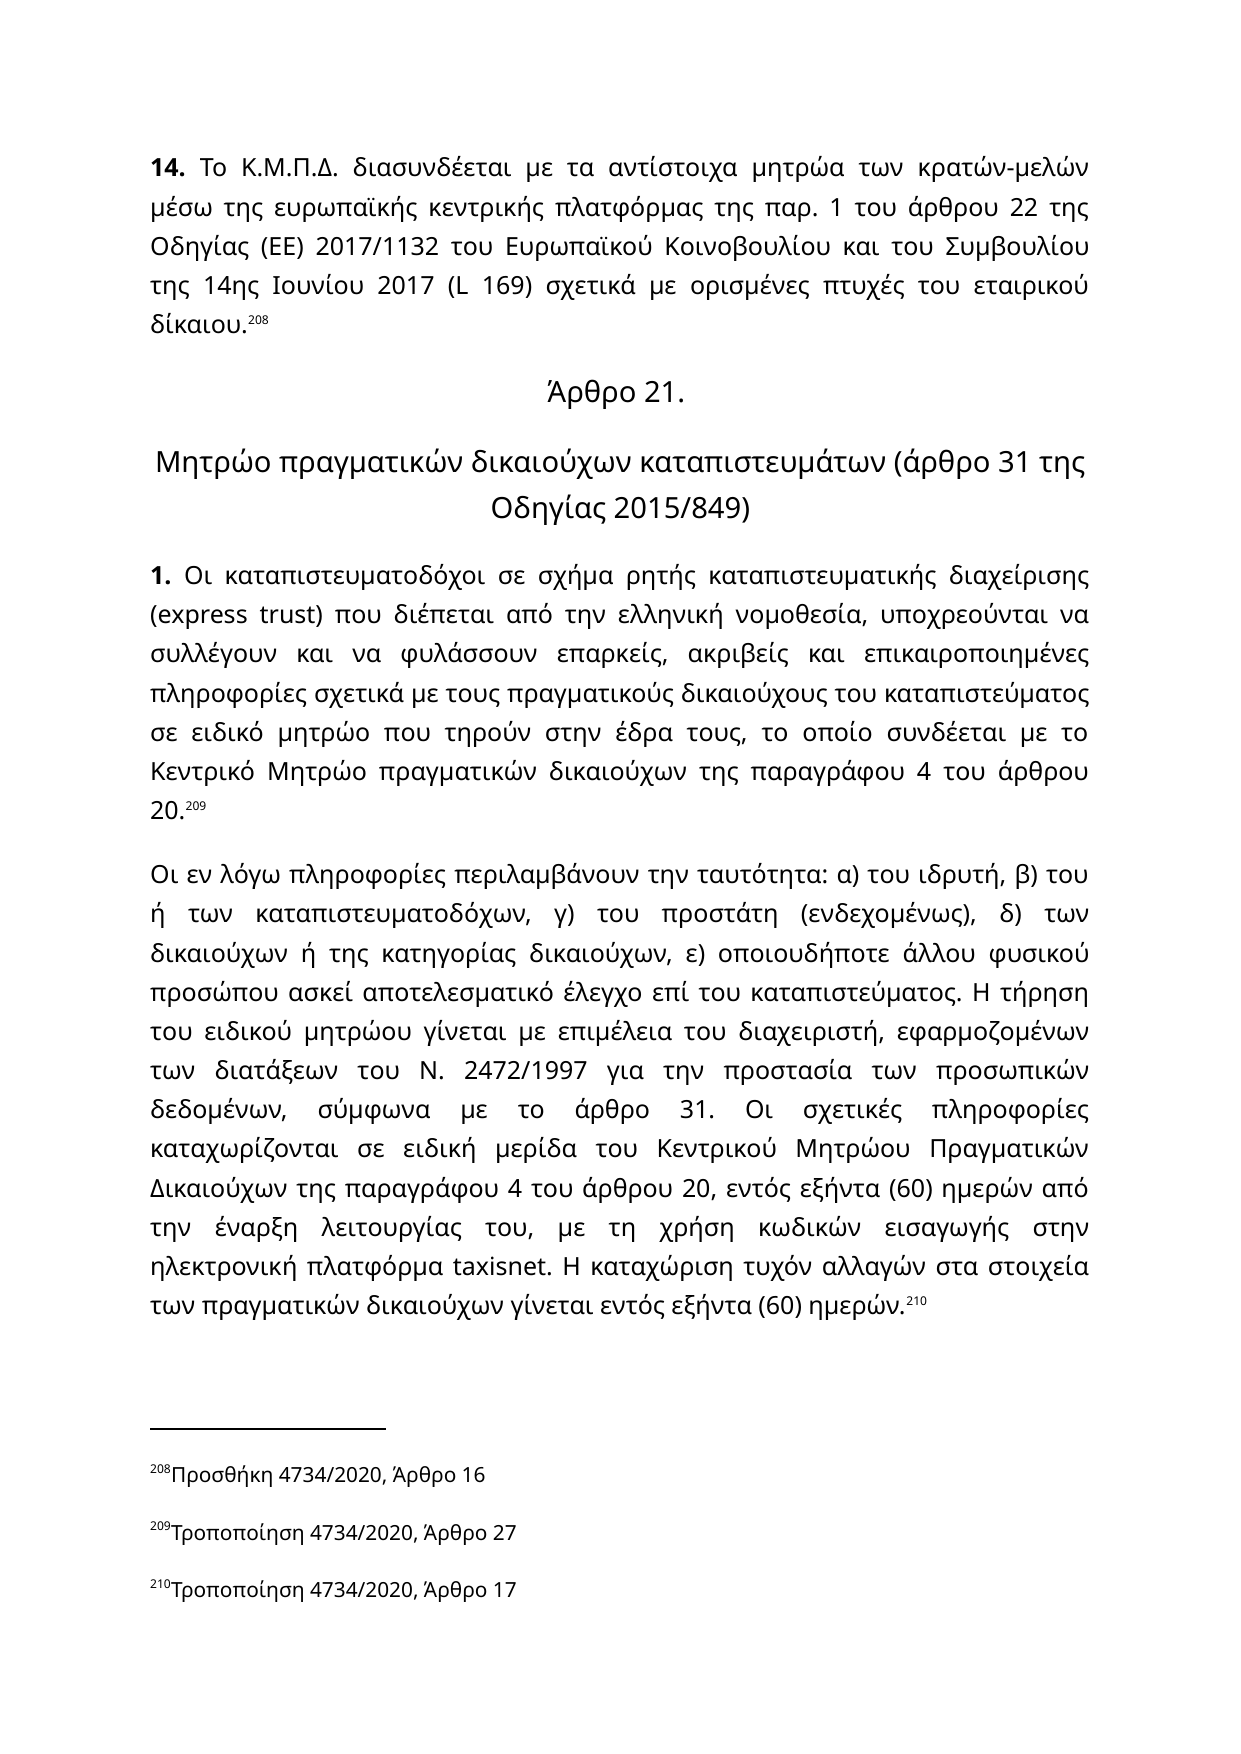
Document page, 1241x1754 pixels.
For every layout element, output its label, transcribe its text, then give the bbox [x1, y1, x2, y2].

subtitle Μητρώο πραγματικών δικαιούχων καταπιστευμάτων (άρθρο 31 της Οδηγίας 2015/849) [150, 441, 1090, 527]
text Οι εν λόγω πληροφορίες περιλαμβάνουν την ταυτότητα: α) του ιδρυτή, β) του ή των καταπιστευματοδόχων, γ) του προστάτη (ενδεχομένως), δ) των δικαιούχων ή της κατηγορίας δικαιούχων, ε) οποιουδήποτε άλλου φυσικού προσώπου ασκεί αποτελεσματικό έλεγχο επί του καταπιστεύματος. Η τήρηση του ειδικού μητρώου γίνεται με επιμέλεια του διαχειριστή, εφαρμοζομένων των διατάξεων του Ν. 2472/1997 για την προστασία των προσωπικών δεδομένων, σύμφωνα με το άρθρο 31. Οι σχετικές πληροφορίες καταχωρίζονται σε ειδική μερίδα του Κεντρικού Μητρώου Πραγματικών Δικαιούχων της παραγράφου 4 του άρθρου 20, εντός εξήντα (60) ημερών από την έναρξη λειτουργίας του, με τη χρήση κωδικών εισαγωγής στην ηλεκτρονική πλατφόρμα taxisnet. Η καταχώριση τυχόν αλλαγών στα στοιχεία των πραγματικών δικαιούχων γίνεται εντός εξήντα (60) ημερών. [150, 857, 1090, 1322]
text Τροποποίηση 4734/2020, Άρθρο 17 [150, 1576, 1090, 1604]
text 14. Το Κ.Μ.Π.Δ. διασυνδέεται με τα αντίστοιχα μητρώα των κρατών-μελών μέσω της ευρωπαϊκής κεντρικής πλατφόρμας της παρ. 1 του άρθρου 22 της Οδηγίας (ΕΕ) 2017/1132 του Ευρωπαϊκού Κοινοβουλίου και του Συμβουλίου της 14ης Ιουνίου 2017 (L 169) σχετικά με ορισμένες πτυχές του εταιρικού δίκαιου. [150, 150, 1090, 341]
text Προσθήκη 4734/2020, Άρθρο 16 [150, 1460, 1090, 1489]
text Τροποποίηση 4734/2020, Άρθρο 27 [150, 1518, 1090, 1546]
subtitle Άρθρο 21. [150, 371, 1090, 411]
text 1. Οι καταπιστευματοδόχοι σε σχήμα ρητής καταπιστευματικής διαχείρισης (express trust) που διέπεται από την ελληνική νομοθεσία, υποχρεούνται να συλλέγουν και να φυλάσσουν επαρκείς, ακριβείς και επικαιροποιημένες πληροφορίες σχετικά με τους πραγματικούς δικαιούχους του καταπιστεύματος σε ειδικό μητρώο που τηρούν στην έδρα τους, το οποίο συνδέεται με το Κεντρικό Μητρώο πραγματικών δικαιούχων της παραγράφου 4 του άρθρου 20. [150, 558, 1090, 827]
